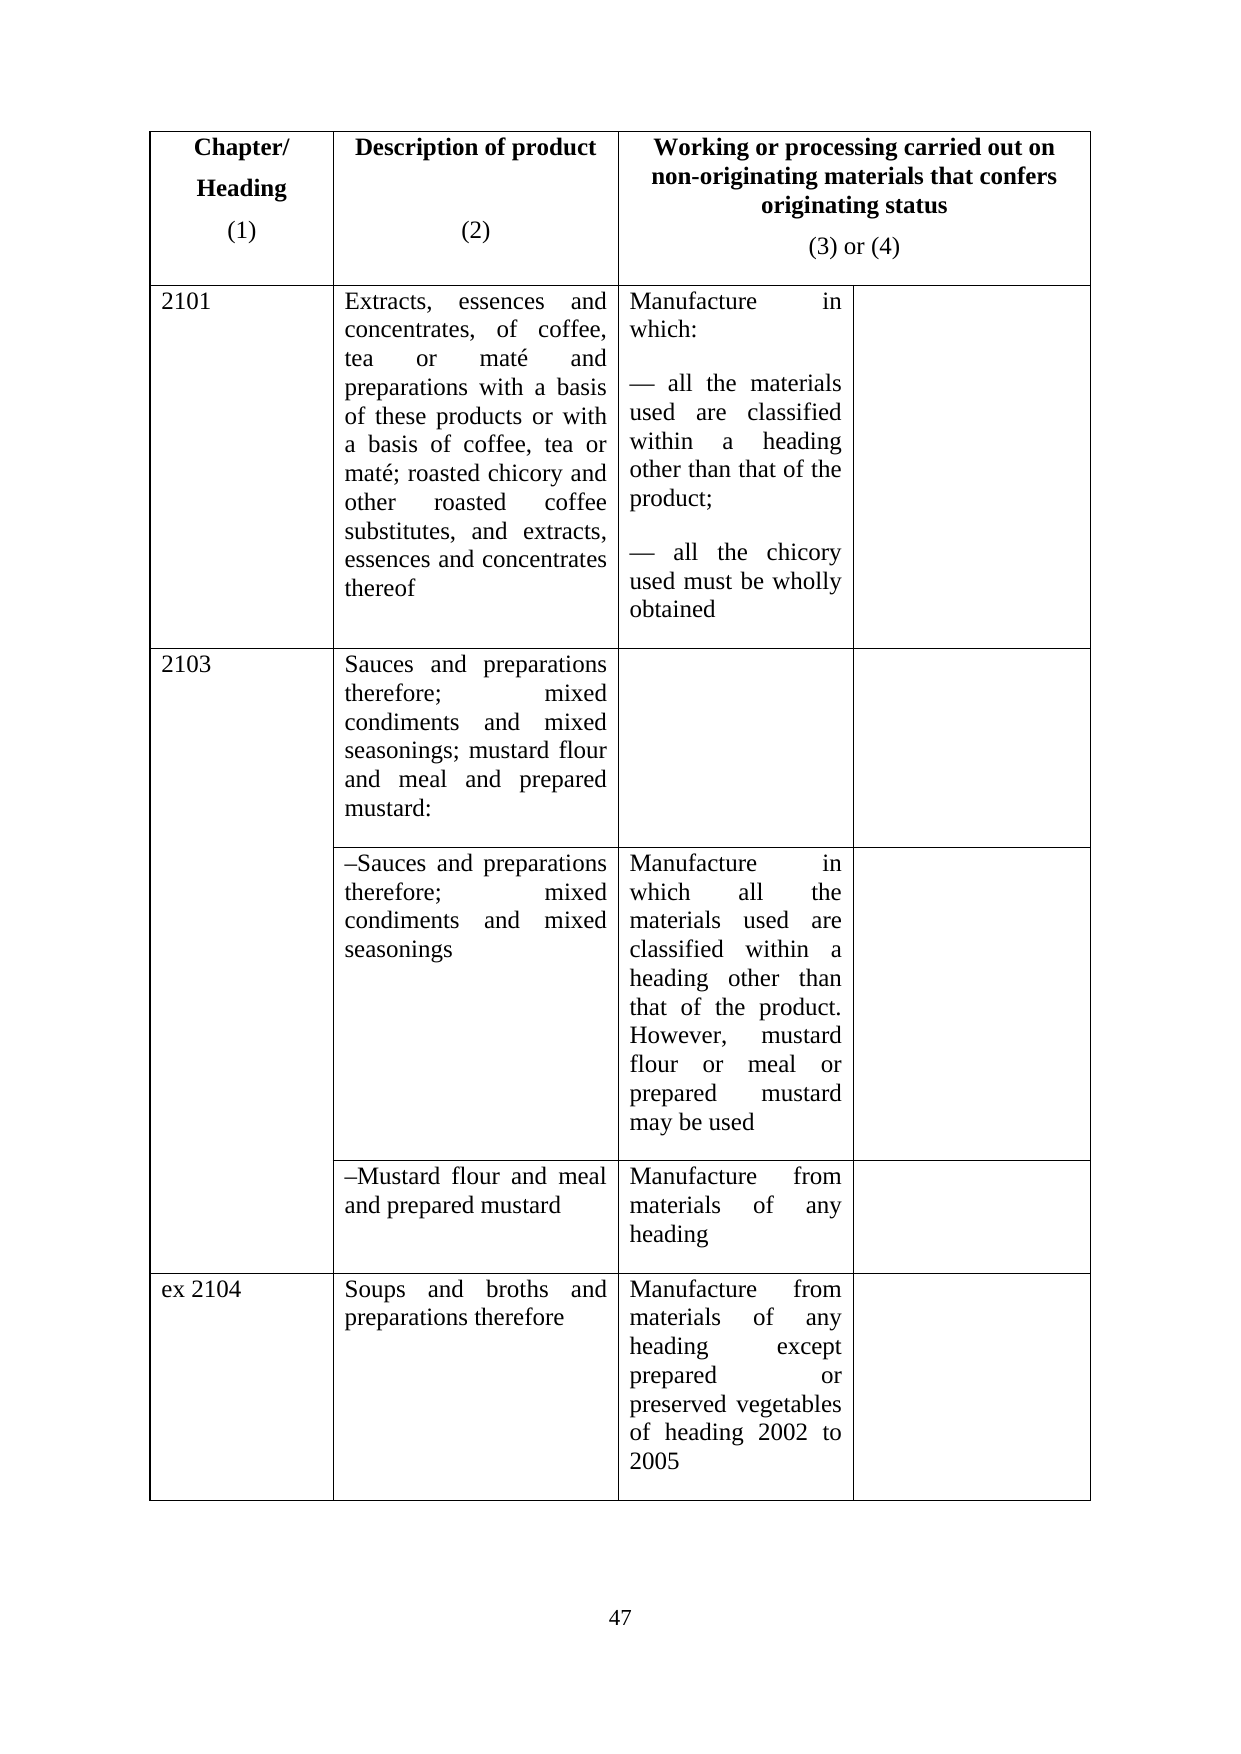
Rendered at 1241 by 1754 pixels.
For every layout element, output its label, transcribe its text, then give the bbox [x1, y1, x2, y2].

table_cell Manufacture in which: — all the materials used are classified within a heading other than that of the product; — all the chicory used must be wholly obtained [619, 286, 853, 648]
table_header Chapter/ Heading (1) [151, 132, 333, 285]
table_cell Sauces and preparations therefore; mixed condiments and mixed seasonings; mustard flour and meal and prepared mustard: [334, 649, 618, 847]
table_cell –Sauces and preparations therefore; mixed condiments and mixed seasonings [334, 848, 618, 1160]
table_cell 2101 [151, 286, 333, 648]
table_cell –Mustard flour and meal and prepared mustard [334, 1161, 618, 1273]
table_cell [854, 1161, 1090, 1273]
table_cell Soups and broths and preparations therefore [334, 1274, 618, 1500]
table_cell Manufacture from materials of any heading [619, 1161, 853, 1273]
table_cell [151, 1160, 333, 1273]
table_header Working or processing carried out on non-originating materials that confers originating status (3) or (4) [619, 132, 1090, 285]
table_cell [151, 847, 333, 1160]
table_cell Extracts, essences and concentrates, of coffee, tea or maté and preparations with a basis of these products or with a basis of coffee, tea or maté; roasted chicory and other roasted coffee substitutes, and extracts, essences and concentrates thereof [334, 286, 618, 648]
table_cell ex 2104 [151, 1274, 333, 1500]
table_cell [854, 848, 1090, 1160]
table_cell [854, 649, 1090, 847]
table_cell [619, 649, 853, 847]
table_cell Manufacture in which all the materials used are classified within a heading other than that of the product. However, mustard flour or meal or prepared mustard may be used [619, 848, 853, 1160]
table_cell 2103 [151, 649, 333, 847]
table_cell [854, 1274, 1090, 1500]
table_header Description of product (2) [334, 132, 618, 285]
table_cell Manufacture from materials of any heading except prepared or preserved vegetables of heading 2002 to 2005 [619, 1274, 853, 1500]
table_cell [854, 286, 1090, 648]
